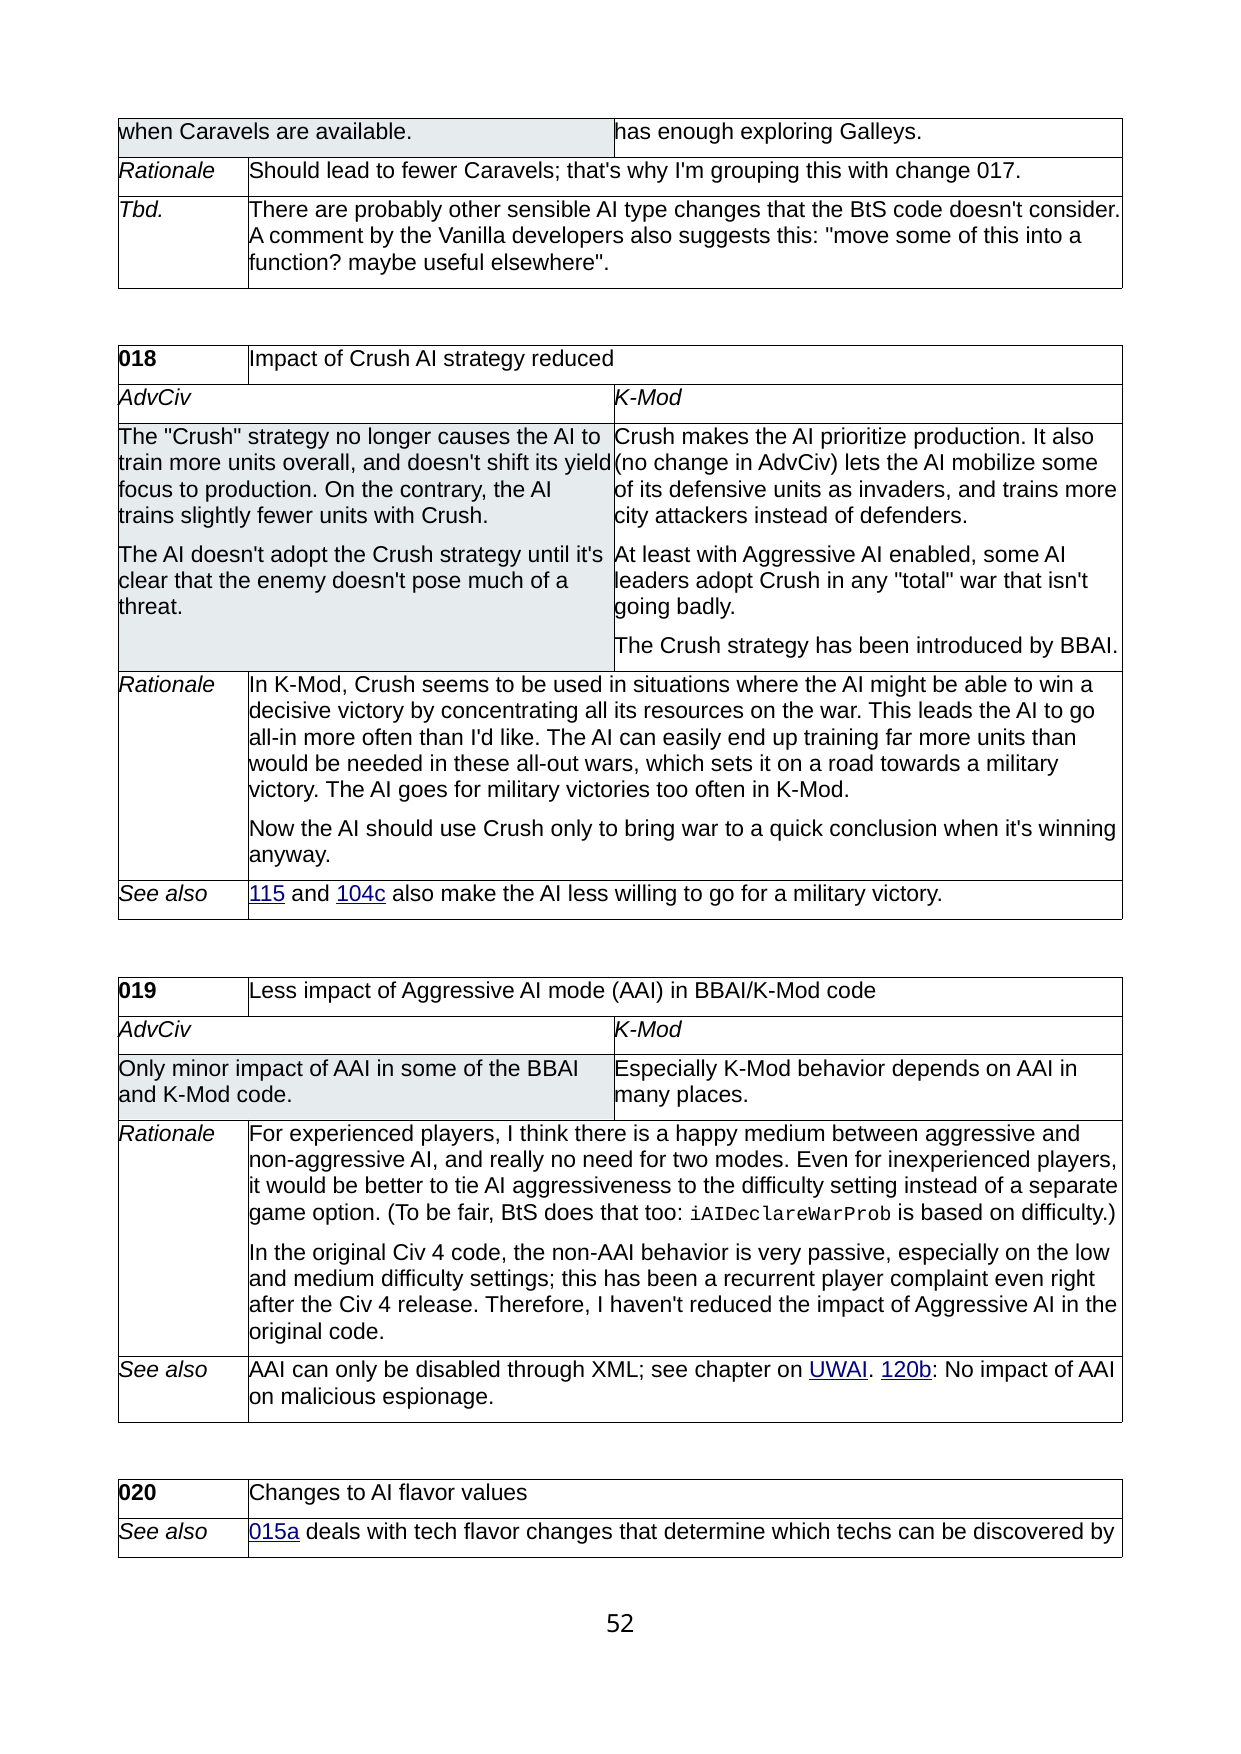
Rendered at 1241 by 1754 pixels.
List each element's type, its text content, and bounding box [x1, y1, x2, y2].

table_header 020 [119, 1480, 248, 1518]
table_cell K-Mod [615, 385, 1122, 423]
table_cell The "Crush" strategy no longer causes the AI to train more units overall, and doesn't shift its yield focus to production. On the contrary, the AI trains slightly fewer units with Crush. The AI doesn't adopt the Crush strategy until it's clear that the enemy doesn't pose much of a threat. [119, 424, 614, 671]
table_cell For experienced players, I think there is a happy medium between aggressive and non-aggressive AI, and really no need for two modes. Even for inexperienced players, it would be better to tie AI aggressiveness to the difficulty setting instead of a separate game option. (To be fair, BtS does that too: iAIDeclareWarProb is based on difficulty.) In the original Civ 4 code, the non-AAI behavior is very passive, especially on the low and medium difficulty settings; this has been a recurrent player complaint even right after the Civ 4 release. Therefore, I haven't reduced the impact of Aggressive AI in the original code. [249, 1121, 1122, 1356]
table_header 019 [119, 978, 248, 1016]
table_cell See also [119, 1519, 248, 1557]
table_cell has enough exploring Galleys. [615, 119, 1122, 157]
table_cell Should lead to fewer Caravels; that's why I'm grouping this with change 017. [249, 158, 1122, 196]
table_cell AdvCiv [119, 1017, 614, 1054]
table_cell Crush makes the AI prioritize production. It also (no change in AdvCiv) lets the AI mobilize some of its defensive units as invaders, and trains more city attackers instead of defenders. At least with Aggressive AI enabled, some AI leaders adopt Crush in any "total" war that isn't going badly. The Crush strategy has been introduced by BBAI. [615, 424, 1122, 671]
table_cell Rationale [119, 672, 248, 880]
table_cell AdvCiv [119, 385, 614, 423]
table_cell 015a deals with tech flavor changes that determine which techs can be discovered by [249, 1519, 1122, 1557]
table_header Less impact of Aggressive AI mode (AAI) in BBAI/K-Mod code [249, 978, 1122, 1016]
table_cell when Caravels are available. [119, 119, 614, 157]
table_cell There are probably other sensible AI type changes that the BtS code doesn't consider. A comment by the Vanilla developers also suggests this: "move some of this into a function? maybe useful elsewhere". [249, 197, 1122, 287]
table_cell Only minor impact of AAI in some of the BBAI and K-Mod code. [119, 1055, 614, 1119]
table_cell See also [119, 1357, 248, 1422]
table_cell Rationale [119, 158, 248, 196]
table_cell See also [119, 881, 248, 919]
table_header Impact of Crush AI strategy reduced [249, 346, 1122, 384]
table_cell Rationale [119, 1121, 248, 1356]
table_header 018 [119, 346, 248, 384]
table_cell Especially K-Mod behavior depends on AAI in many places. [615, 1055, 1122, 1119]
table_cell 115 and 104c also make the AI less willing to go for a military victory. [249, 881, 1122, 919]
table_cell Tbd. [119, 197, 248, 287]
table_cell AAI can only be disabled through XML; see chapter on UWAI. 120b: No impact of AAI on malicious espionage. [249, 1357, 1122, 1422]
table_cell K-Mod [615, 1017, 1122, 1054]
table_header Changes to AI flavor values [249, 1480, 1122, 1518]
table_cell In K-Mod, Crush seems to be used in situations where the AI might be able to win a decisive victory by concentrating all its resources on the war. This leads the AI to go all-in more often than I'd like. The AI can easily end up training far more units than would be needed in these all-out wars, which sets it on a road towards a military victory. The AI goes for military victories too often in K-Mod. Now the AI should use Crush only to bring war to a quick conclusion when it's winning anyway. [249, 672, 1122, 880]
